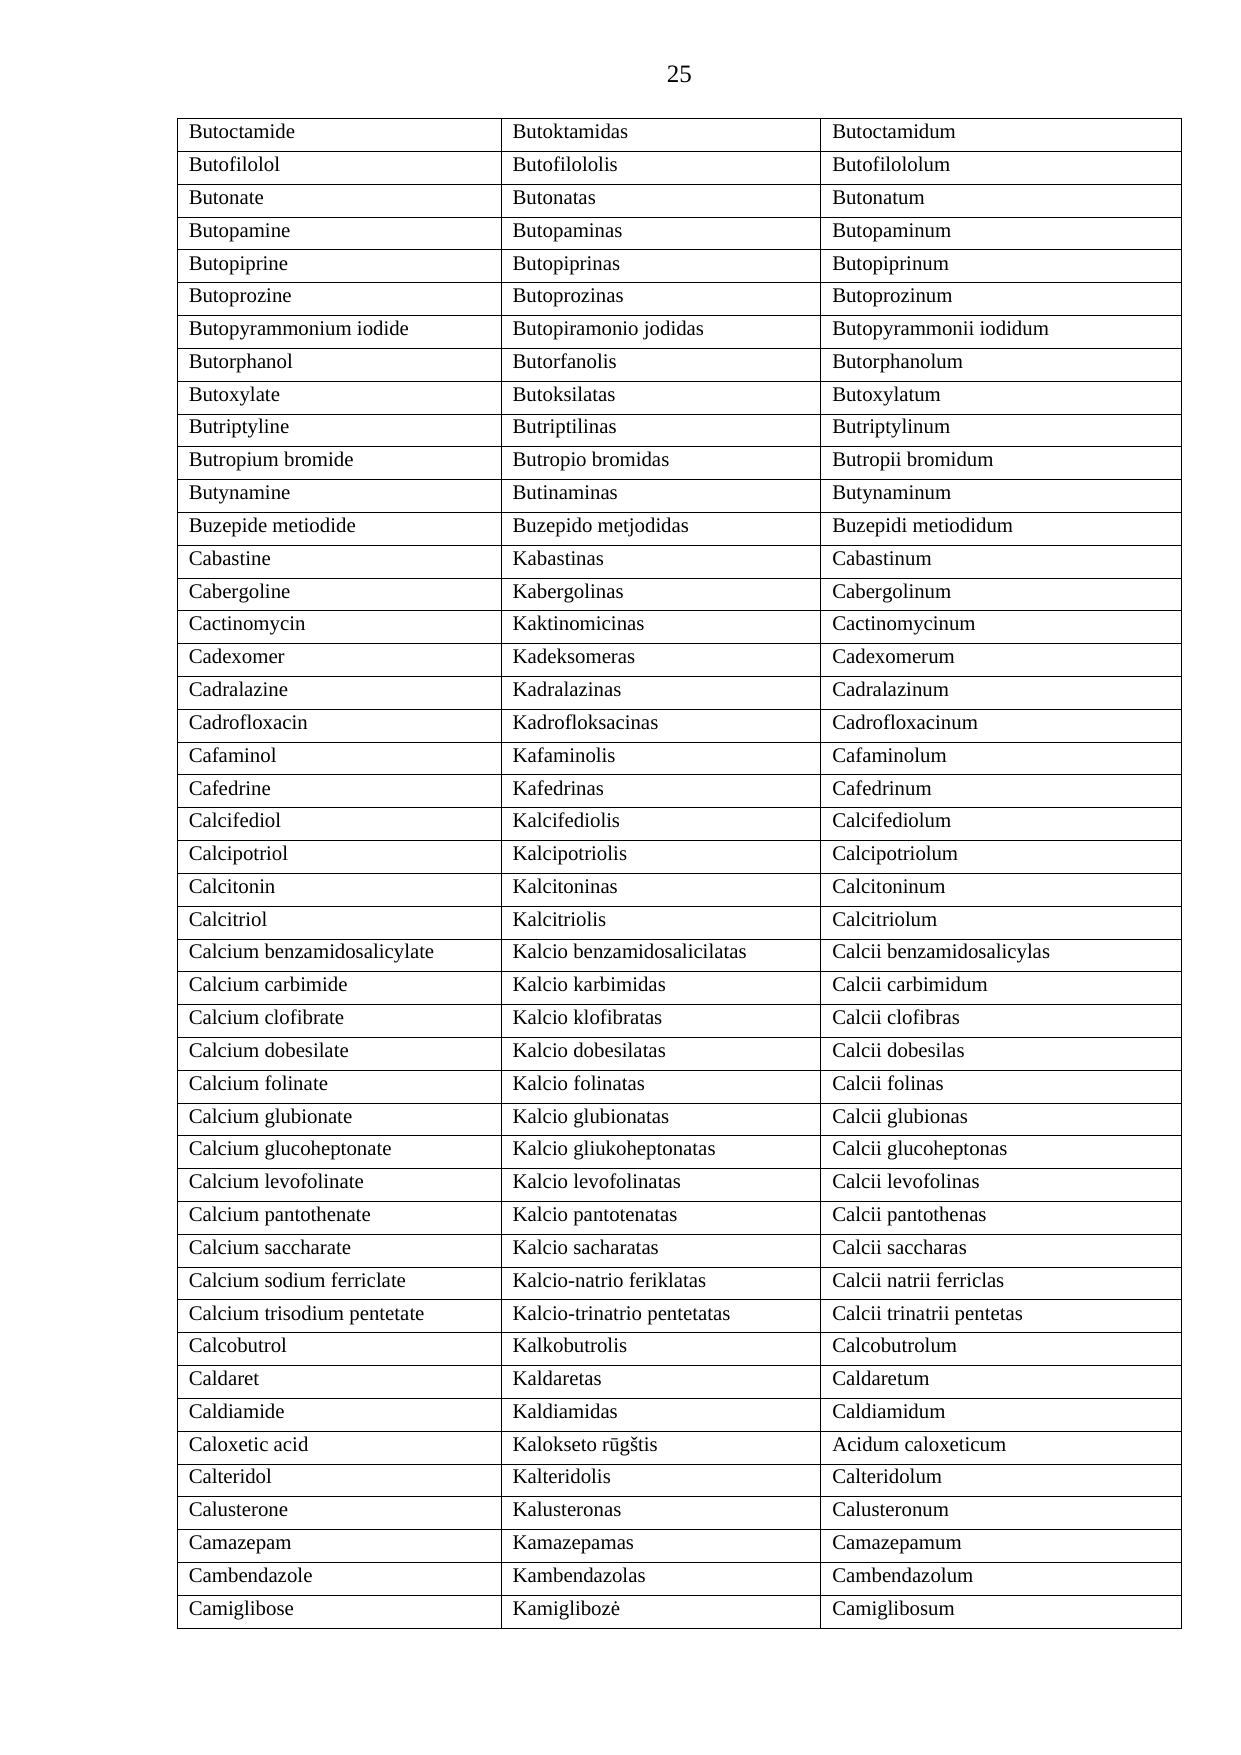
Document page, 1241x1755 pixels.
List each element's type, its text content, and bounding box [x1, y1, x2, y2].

table_cell Cadexomer [178, 644, 501, 676]
table_cell Cambendazole [178, 1563, 501, 1595]
table_cell Calcium pantothenate [178, 1202, 501, 1234]
table_cell Buzepidi metiodidum [821, 513, 1181, 545]
table_cell Calcii levofolinas [821, 1169, 1181, 1201]
table_cell Calcitoninum [821, 874, 1181, 906]
table_cell Kalcio klofibratas [502, 1005, 820, 1037]
table_cell Kalcio levofolinatas [502, 1169, 820, 1201]
table_cell Kalcio gliukoheptonatas [502, 1136, 820, 1168]
table_cell Kalokseto rūgštis [502, 1432, 820, 1463]
table_cell Calcium carbimide [178, 972, 501, 1004]
table_cell Kalcifediolis [502, 808, 820, 840]
table_cell Butopiramonio jodidas [502, 316, 820, 348]
table_cell Kalcitoninas [502, 874, 820, 906]
table_cell Kambendazolas [502, 1563, 820, 1595]
table_cell Calcitriol [178, 907, 501, 938]
table_cell Cadexomerum [821, 644, 1181, 676]
table_cell Calcium dobesilate [178, 1038, 501, 1070]
table_cell Kaldaretas [502, 1366, 820, 1398]
table_cell Cadralazinum [821, 677, 1181, 709]
table_cell Butorphanol [178, 349, 501, 381]
table_cell Kamazepamas [502, 1530, 820, 1562]
table_cell Butofilololum [821, 152, 1181, 184]
table_cell Calcium levofolinate [178, 1169, 501, 1201]
table_cell Butopiprinas [502, 250, 820, 282]
table_cell Cabastinum [821, 546, 1181, 577]
table_cell Caldaretum [821, 1366, 1181, 1398]
table_cell Kalcio sacharatas [502, 1235, 820, 1267]
table_cell Calcipotriol [178, 841, 501, 873]
table_cell Butoprozinas [502, 283, 820, 315]
table_cell Butoprozinum [821, 283, 1181, 315]
table_cell Calcium glucoheptonate [178, 1136, 501, 1168]
table_cell Butynamine [178, 480, 501, 512]
table_cell Kabastinas [502, 546, 820, 577]
table_cell Butopiprine [178, 250, 501, 282]
table_cell Kalteridolis [502, 1465, 820, 1496]
table_cell Kadeksomeras [502, 644, 820, 676]
table_cell Butorphanolum [821, 349, 1181, 381]
table_cell Calteridol [178, 1465, 501, 1496]
table_cell Kalcio benzamidosalicilatas [502, 940, 820, 971]
table_cell Cabergolinum [821, 579, 1181, 610]
table_cell Cambendazolum [821, 1563, 1181, 1595]
table_cell Cabergoline [178, 579, 501, 610]
table_cell Caloxetic acid [178, 1432, 501, 1463]
table_cell Butropium bromide [178, 447, 501, 479]
table_cell Calcii carbimidum [821, 972, 1181, 1004]
table_cell Kalcitriolis [502, 907, 820, 938]
table_cell Kalcio-trinatrio pentetatas [502, 1300, 820, 1332]
table_cell Butorfanolis [502, 349, 820, 381]
table_cell Cadrofloxacin [178, 710, 501, 742]
table_cell Calcii glucoheptonas [821, 1136, 1181, 1168]
table_cell Kadrofloksacinas [502, 710, 820, 742]
table_cell Kafaminolis [502, 743, 820, 774]
table_cell Cadrofloxacinum [821, 710, 1181, 742]
table_cell Butropio bromidas [502, 447, 820, 479]
table_cell Butopyrammonium iodide [178, 316, 501, 348]
table_cell Camazepamum [821, 1530, 1181, 1562]
table_cell Calcium saccharate [178, 1235, 501, 1267]
table_cell Calcii benzamidosalicylas [821, 940, 1181, 971]
table_cell Caldiamide [178, 1399, 501, 1431]
table_cell Kalcio-natrio feriklatas [502, 1268, 820, 1299]
table_cell Calcii natrii ferriclas [821, 1268, 1181, 1299]
table_cell Calcium folinate [178, 1071, 501, 1102]
table_cell Kalusteronas [502, 1497, 820, 1529]
table_cell Camiglibose [178, 1596, 501, 1627]
table_cell Kalcipotriolis [502, 841, 820, 873]
table_cell Calcifediolum [821, 808, 1181, 840]
table_cell Cafaminolum [821, 743, 1181, 774]
table_cell Butopyrammonii iodidum [821, 316, 1181, 348]
table_cell Calusterone [178, 1497, 501, 1529]
table_cell Cadralazine [178, 677, 501, 709]
table_cell Butopaminum [821, 218, 1181, 249]
table_cell Butoxylatum [821, 382, 1181, 413]
table_cell Calcifediol [178, 808, 501, 840]
table_cell Cabastine [178, 546, 501, 577]
table_cell Butonate [178, 185, 501, 217]
table_cell Butoktamidas [502, 119, 820, 151]
table_cell Butinaminas [502, 480, 820, 512]
table_cell Butofilololis [502, 152, 820, 184]
table_cell Butopiprinum [821, 250, 1181, 282]
table_cell Acidum caloxeticum [821, 1432, 1181, 1463]
table_cell Calcium glubionate [178, 1104, 501, 1135]
table_cell Cactinomycinum [821, 611, 1181, 643]
table_cell Butoxylate [178, 382, 501, 413]
table_cell Caldiamidum [821, 1399, 1181, 1431]
table_cell Kalcio dobesilatas [502, 1038, 820, 1070]
table_cell Cafedrine [178, 775, 501, 807]
table_cell Butoctamide [178, 119, 501, 151]
table_cell Kalcio karbimidas [502, 972, 820, 1004]
table_cell Calcium sodium ferriclate [178, 1268, 501, 1299]
table_cell Buzepido metjodidas [502, 513, 820, 545]
table_cell Butriptylinum [821, 415, 1181, 446]
table_cell Calcii clofibras [821, 1005, 1181, 1037]
table_cell Butoctamidum [821, 119, 1181, 151]
table_cell Butriptyline [178, 415, 501, 446]
table_cell Butropii bromidum [821, 447, 1181, 479]
table_cell Camiglibosum [821, 1596, 1181, 1627]
table_cell Cafaminol [178, 743, 501, 774]
table_cell Calcobutrol [178, 1333, 501, 1365]
table_cell Calcii pantothenas [821, 1202, 1181, 1234]
table_cell Kaktinomicinas [502, 611, 820, 643]
table_cell Calcium trisodium pentetate [178, 1300, 501, 1332]
table_cell Butynaminum [821, 480, 1181, 512]
table_cell Buzepide metiodide [178, 513, 501, 545]
table_cell Butonatum [821, 185, 1181, 217]
table_cell Kalcio glubionatas [502, 1104, 820, 1135]
table_cell Calcii trinatrii pentetas [821, 1300, 1181, 1332]
table_cell Calcium benzamidosalicylate [178, 940, 501, 971]
table_cell Calcobutrolum [821, 1333, 1181, 1365]
table_cell Camazepam [178, 1530, 501, 1562]
table_cell Calcii glubionas [821, 1104, 1181, 1135]
table_cell Calusteronum [821, 1497, 1181, 1529]
table_cell Caldaret [178, 1366, 501, 1398]
table_cell Kalcio folinatas [502, 1071, 820, 1102]
table_cell Butonatas [502, 185, 820, 217]
table_cell Calcii dobesilas [821, 1038, 1181, 1070]
table_cell Calcium clofibrate [178, 1005, 501, 1037]
table_cell Butopaminas [502, 218, 820, 249]
table_cell Butopamine [178, 218, 501, 249]
table_cell Kamiglibozė [502, 1596, 820, 1627]
table_cell Kadralazinas [502, 677, 820, 709]
table_cell Calcii saccharas [821, 1235, 1181, 1267]
table_cell Kaldiamidas [502, 1399, 820, 1431]
table_cell Calcii folinas [821, 1071, 1181, 1102]
table_cell Kalkobutrolis [502, 1333, 820, 1365]
table_cell Kalcio pantotenatas [502, 1202, 820, 1234]
table_cell Calcipotriolum [821, 841, 1181, 873]
table_cell Cafedrinum [821, 775, 1181, 807]
table_cell Cactinomycin [178, 611, 501, 643]
table_cell Kabergolinas [502, 579, 820, 610]
table_cell Butriptilinas [502, 415, 820, 446]
table_cell Calteridolum [821, 1465, 1181, 1496]
table_cell Calcitonin [178, 874, 501, 906]
table_cell Calcitriolum [821, 907, 1181, 938]
table_cell Butoksilatas [502, 382, 820, 413]
table_cell Butoprozine [178, 283, 501, 315]
table_cell Kafedrinas [502, 775, 820, 807]
table_cell Butofilolol [178, 152, 501, 184]
